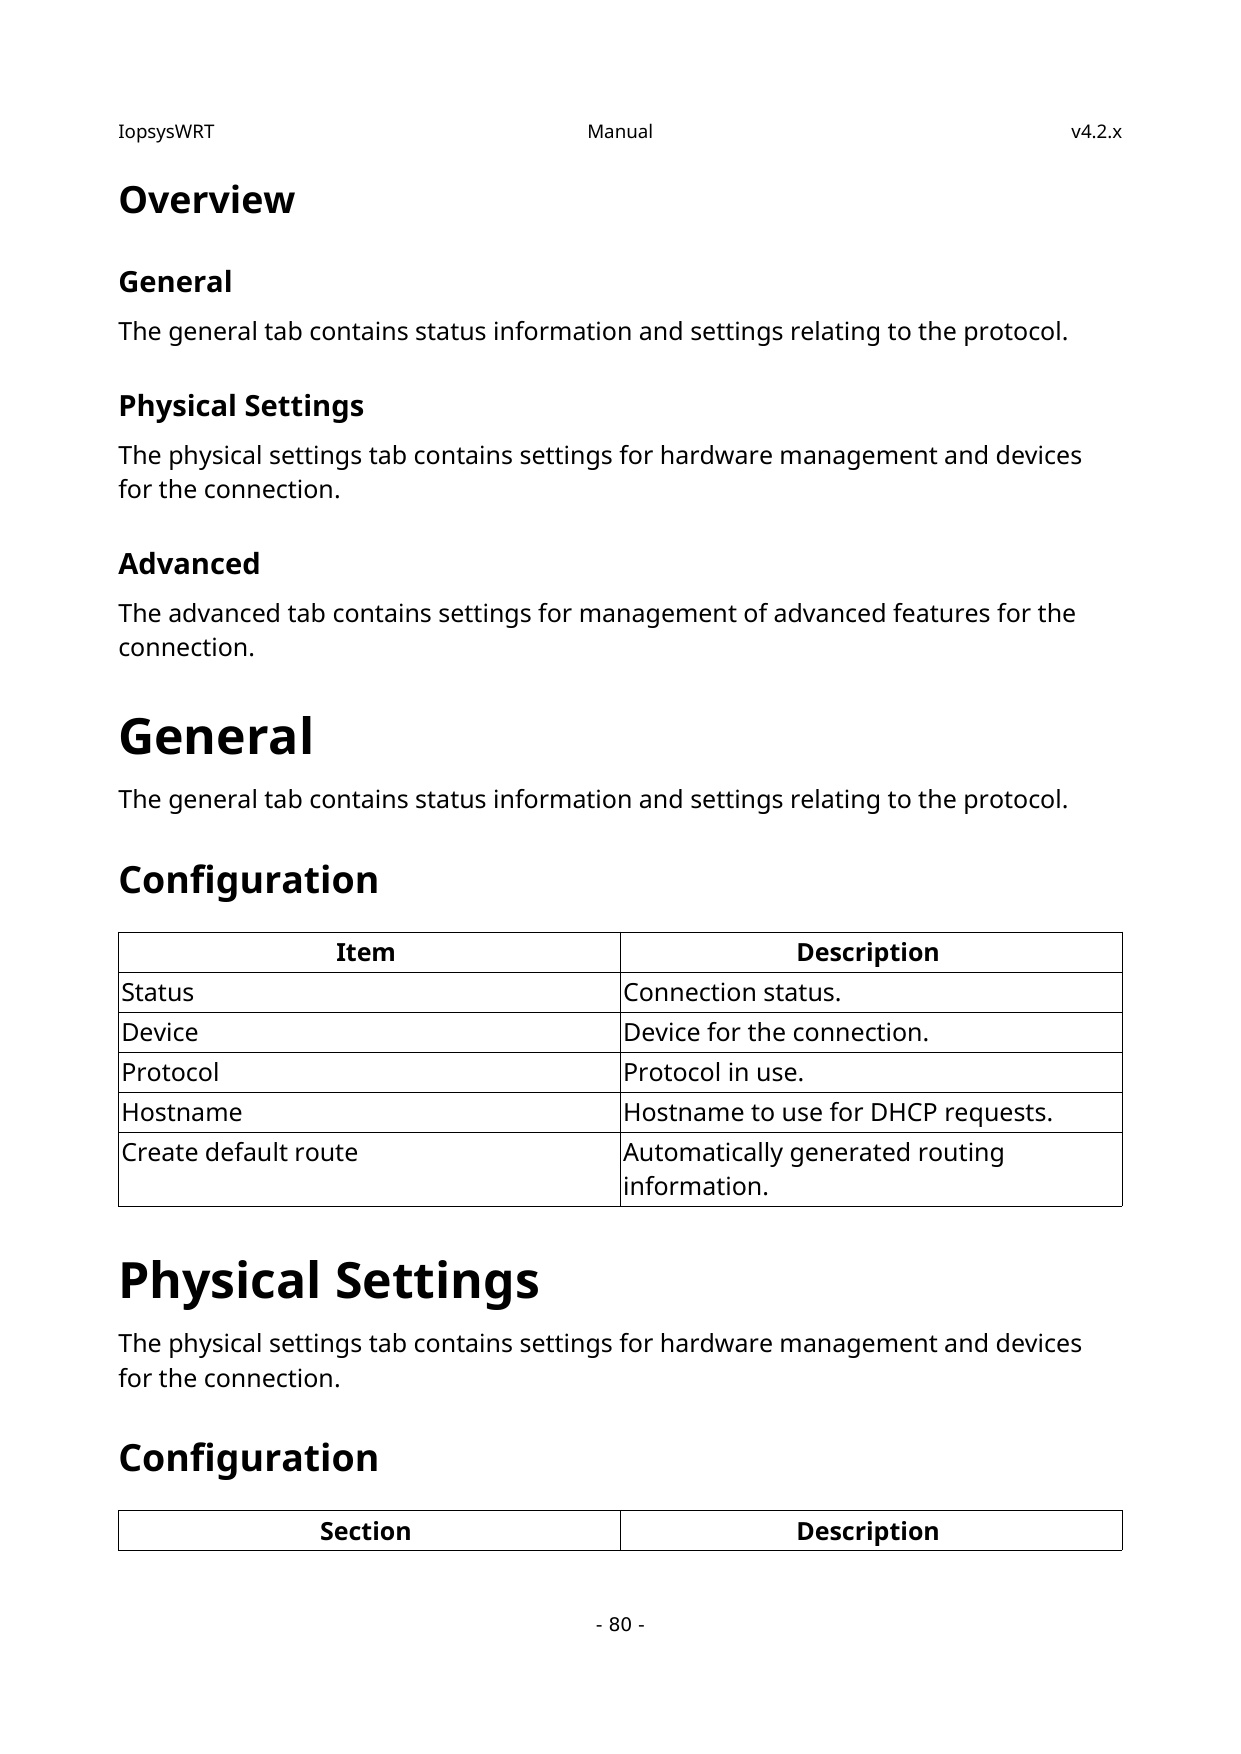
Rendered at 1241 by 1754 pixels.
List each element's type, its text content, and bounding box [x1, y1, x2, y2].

text The general tab contains status information and settings relating to the protocol. [118, 782, 1122, 816]
table_cell Hostname [119, 1093, 620, 1132]
table_header Description [621, 933, 1122, 972]
subtitle Physical Settings [118, 1246, 1122, 1314]
text The physical settings tab contains settings for hardware management and devices for the connection. [118, 438, 1122, 506]
subtitle Overview [118, 173, 1122, 224]
table_header Section [119, 1511, 620, 1550]
subtitle Advanced [118, 543, 1122, 583]
table_cell Protocol in use. [621, 1053, 1122, 1092]
table_cell Protocol [119, 1053, 620, 1092]
text The physical settings tab contains settings for hardware management and devices for the connection. [118, 1326, 1122, 1394]
table_cell Automatically generated routing information. [621, 1133, 1122, 1206]
subtitle General [118, 262, 1122, 301]
text The advanced tab contains settings for management of advanced features for the connection. [118, 595, 1122, 663]
table_header Description [621, 1511, 1122, 1550]
table_cell Device for the connection. [621, 1013, 1122, 1052]
table_cell Create default route [119, 1133, 620, 1206]
table_cell Hostname to use for DHCP requests. [621, 1093, 1122, 1132]
subtitle Configuration [118, 1432, 1122, 1483]
subtitle General [118, 701, 1122, 769]
text The general tab contains status information and settings relating to the protocol. [118, 314, 1122, 348]
table_cell Connection status. [621, 973, 1122, 1012]
table_cell Status [119, 973, 620, 1012]
subtitle Physical Settings [118, 385, 1122, 425]
subtitle Configuration [118, 853, 1122, 904]
table_header Item [119, 933, 620, 972]
table_cell Device [119, 1013, 620, 1052]
